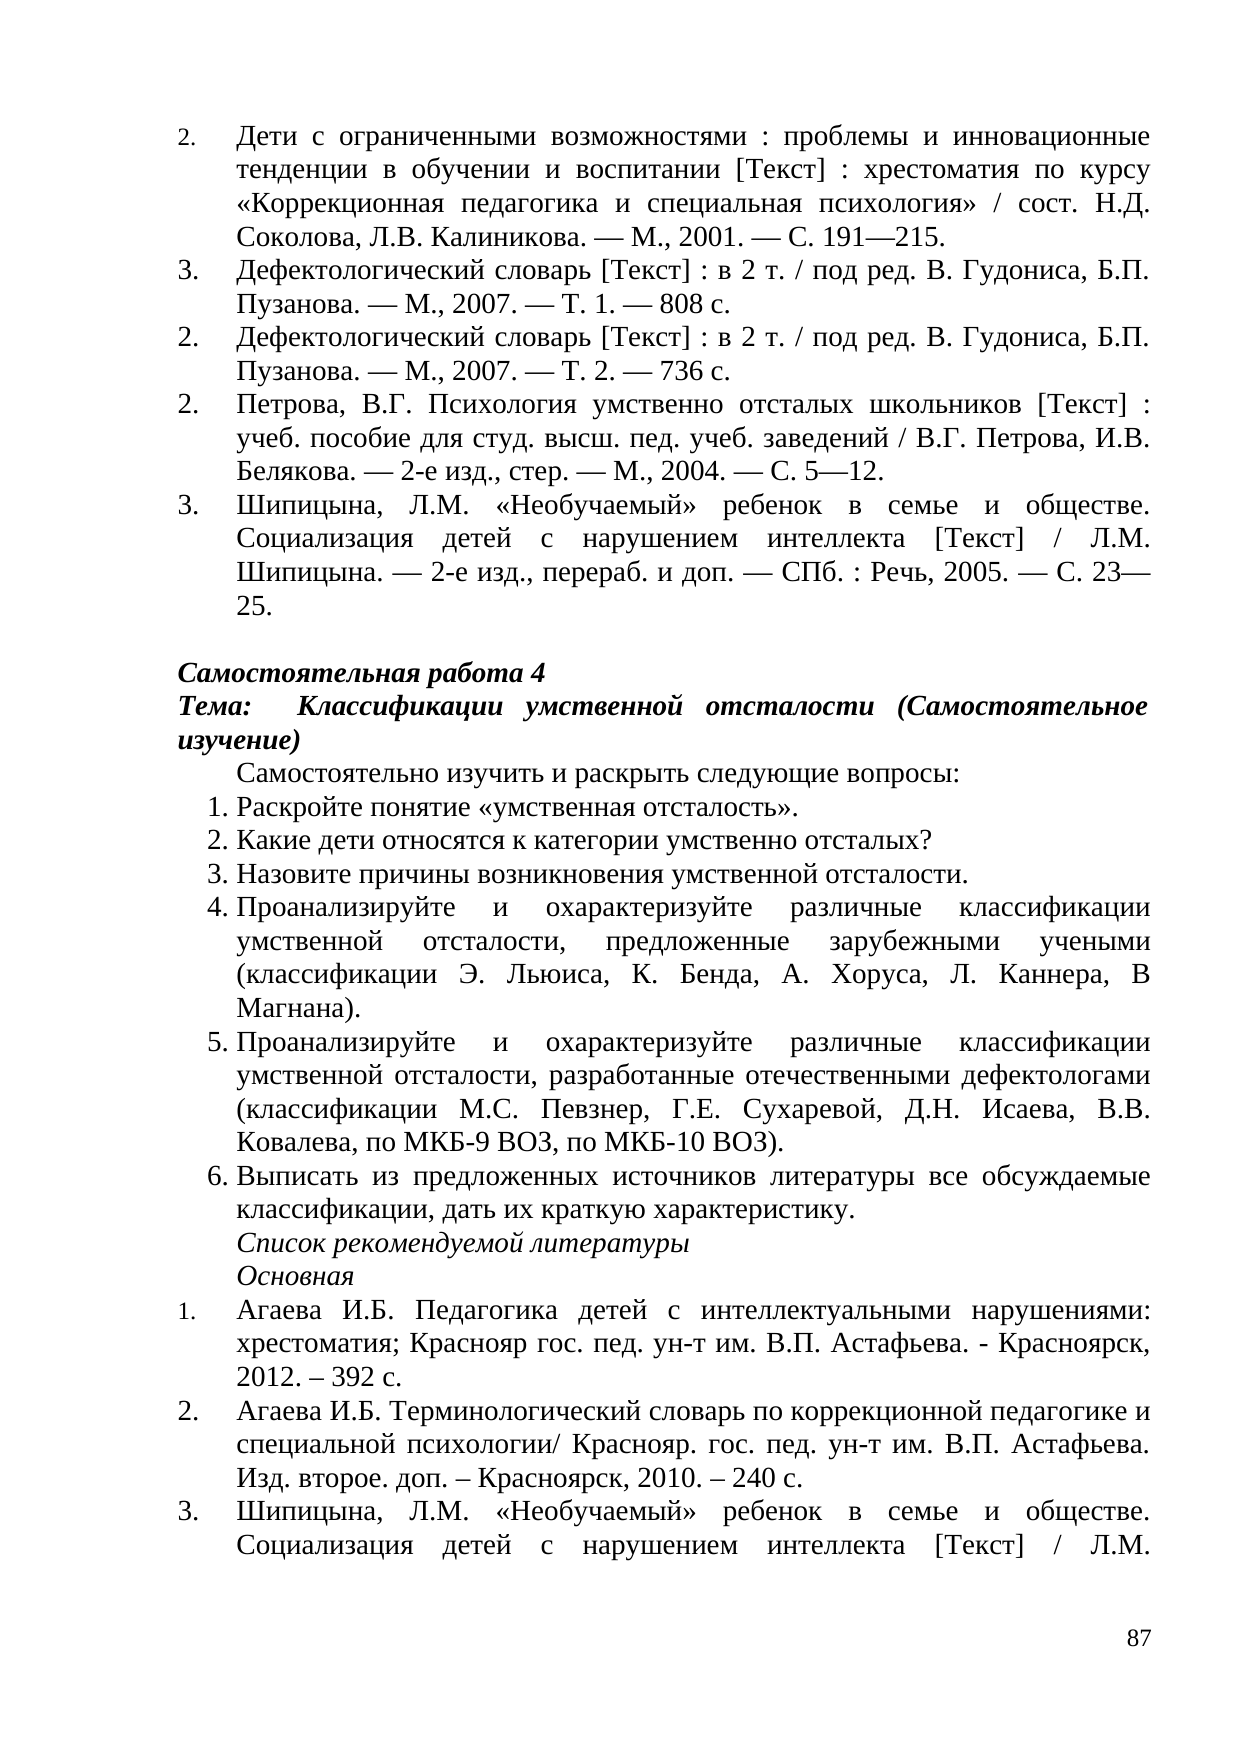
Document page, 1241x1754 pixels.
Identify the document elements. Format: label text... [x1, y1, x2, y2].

list Шипицына, Л.М. «Необучаемый» ребенок в семье и обществе. Социализация детей с нарушением интеллекта [Текст] / Л.М. Шипицына. — 2-е изд., перераб. и доп. — СПб. : Речь, 2005. — С. 23—25. [177, 487, 1152, 621]
text Самостоятельно изучить и раскрыть следующие вопросы: [177, 755, 1152, 789]
list Проанализируйте и охарактеризуйте различные классификации умственной отсталости, разработанные отечественными дефектологами (классификации М.С. Певзнер, Г.Е. Сухаревой, Д.Н. Исаева, В.В. Ковалева, по МКБ-9 ВОЗ, по МКБ-10 ВОЗ). [207, 1024, 1152, 1158]
list Петрова, В.Г. Психология умственно отсталых школьников [Текст] : учеб. пособие для студ. высш. пед. учеб. заведений / В.Г. Петрова, И.В. Белякова. — 2-е изд., стер. — М., 2004. — С. 5—12. [177, 386, 1152, 487]
text Список рекомендуемой литературы [177, 1225, 1152, 1258]
list Дефектологический словарь [Текст] : в 2 т. / под ред. В. Гудониса, Б.П. Пузанова. — М., 2007. — Т. 2. — 736 с. [177, 319, 1152, 386]
list Дети с ограниченными возможностями : проблемы и инновационные тенденции в обучении и воспитании [Текст] : хрестоматия по курсу «Коррекционная педагогика и специальная психология» / сост. Н.Д. Соколова, Л.В. Калиникова. — М., 2001. — С. 191—215. [177, 118, 1152, 252]
text Тема: Классификации умственной отсталости (Самостоятельное изучение) [177, 688, 1152, 755]
list Агаева И.Б. Терминологический словарь по коррекционной педагогике и специальной психологии/ Краснояр. гос. пед. ун-т им. В.П. Астафьева. Изд. второе. доп. – Красноярск, 2010. – 240 с. [177, 1393, 1152, 1493]
list Назовите причины возникновения умственной отсталости. [207, 856, 1152, 889]
list Проанализируйте и охарактеризуйте различные классификации умственной отсталости, предложенные зарубежными учеными (классификации Э. Льюиса, К. Бенда, А. Хоруса, Л. Каннера, В Магнана). [207, 889, 1152, 1024]
list Выписать из предложенных источников литературы все обсуждаемые классификации, дать их краткую характеристику. [207, 1158, 1152, 1225]
list Шипицына, Л.М. «Необучаемый» ребенок в семье и обществе. Социализация детей с нарушением интеллекта [Текст] / Л.М. [177, 1493, 1152, 1560]
list Дефектологический словарь [Текст] : в 2 т. / под ред. В. Гудониса, Б.П. Пузанова. — М., 2007. — Т. 1. — 808 с. [177, 252, 1152, 319]
list Агаева И.Б. Педагогика детей с интеллектуальными нарушениями: хрестоматия; Краснояр гос. пед. ун-т им. В.П. Астафьева. - Красноярск, 2012. – 392 с. [177, 1292, 1152, 1393]
text Самостоятельная работа 4 [177, 655, 1152, 688]
list Раскройте понятие «умственная отсталость». [207, 789, 1152, 822]
text Основная [177, 1258, 1152, 1292]
list Какие дети относятся к категории умственно отсталых? [207, 822, 1152, 856]
